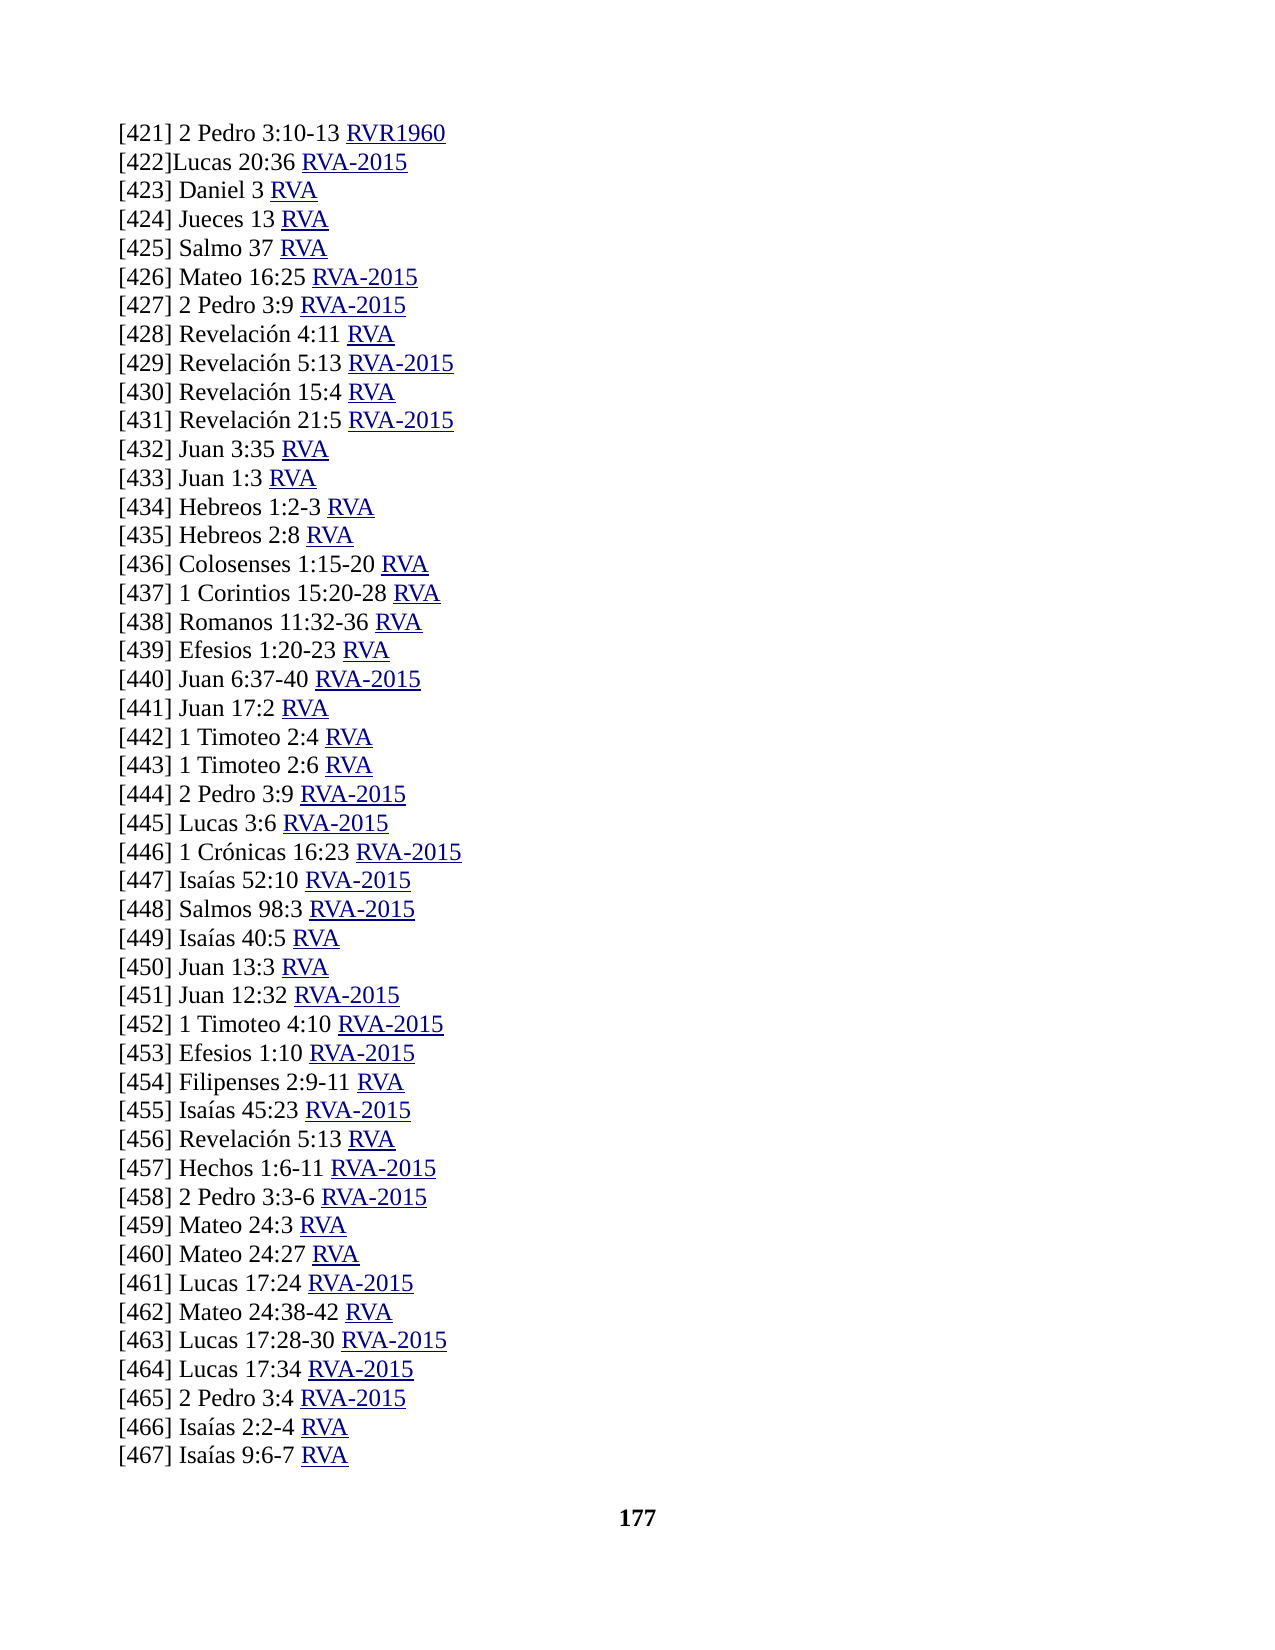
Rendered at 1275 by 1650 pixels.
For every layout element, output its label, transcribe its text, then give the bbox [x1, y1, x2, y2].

text Juan 1:3 RVA [118, 463, 1157, 492]
text 2 Pedro 3:4 RVA-2015 [118, 1383, 1157, 1412]
text Revelación 15:4 RVA [118, 377, 1157, 406]
text Juan 6:37-40 RVA-2015 [118, 664, 1157, 693]
text Daniel 3 RVA [118, 176, 1157, 204]
text 2 Pedro 3:9 RVA-2015 [118, 291, 1157, 319]
text Hechos 1:6-11 RVA-2015 [118, 1153, 1157, 1182]
text Juan 13:3 RVA [118, 952, 1157, 981]
text Lucas 3:6 RVA-2015 [118, 808, 1157, 837]
text Revelación 5:13 RVA-2015 [118, 348, 1157, 377]
text 1 Timoteo 2:6 RVA [118, 751, 1157, 779]
text Isaías 52:10 RVA-2015 [118, 866, 1157, 894]
text 1 Corintios 15:20-28 RVA [118, 578, 1157, 607]
text Juan 3:35 RVA [118, 434, 1157, 463]
text 1 Timoteo 2:4 RVA [118, 722, 1157, 751]
text Juan 12:32 RVA-2015 [118, 981, 1157, 1009]
text Salmo 37 RVA [118, 233, 1157, 262]
text Isaías 45:23 RVA-2015 [118, 1096, 1157, 1124]
text Filipenses 2:9-11 RVA [118, 1067, 1157, 1096]
text 2 Pedro 3:3-6 RVA-2015 [118, 1182, 1157, 1211]
text Efesios 1:20-23 RVA [118, 636, 1157, 664]
text Isaías 40:5 RVA [118, 923, 1157, 952]
text Jueces 13 RVA [118, 204, 1157, 233]
text Isaías 2:2-4 RVA [118, 1412, 1157, 1441]
text 2 Pedro 3:10-13 RVR1960 [118, 118, 1157, 147]
text Efesios 1:10 RVA-2015 [118, 1038, 1157, 1067]
text 1 Timoteo 4:10 RVA-2015 [118, 1009, 1157, 1038]
text Juan 17:2 RVA [118, 693, 1157, 722]
text 1 Crónicas 16:23 RVA-2015 [118, 837, 1157, 866]
text 2 Pedro 3:9 RVA-2015 [118, 779, 1157, 808]
text Lucas 20:36 RVA-2015 [118, 147, 1157, 176]
text Salmos 98:3 RVA-2015 [118, 894, 1157, 923]
text Revelación 21:5 RVA-2015 [118, 406, 1157, 434]
text Mateo 24:38-42 RVA [118, 1297, 1157, 1326]
text Lucas 17:28-30 RVA-2015 [118, 1326, 1157, 1354]
text Romanos 11:32-36 RVA [118, 607, 1157, 636]
text Lucas 17:24 RVA-2015 [118, 1268, 1157, 1297]
text Hebreos 2:8 RVA [118, 521, 1157, 549]
text Revelación 4:11 RVA [118, 319, 1157, 348]
text Hebreos 1:2-3 RVA [118, 492, 1157, 521]
text Mateo 24:27 RVA [118, 1239, 1157, 1268]
text Mateo 16:25 RVA-2015 [118, 262, 1157, 291]
text Revelación 5:13 RVA [118, 1124, 1157, 1153]
text Lucas 17:34 RVA-2015 [118, 1354, 1157, 1383]
text Mateo 24:3 RVA [118, 1211, 1157, 1239]
text Colosenses 1:15-20 RVA [118, 549, 1157, 578]
text Isaías 9:6-7 RVA [118, 1441, 1157, 1469]
